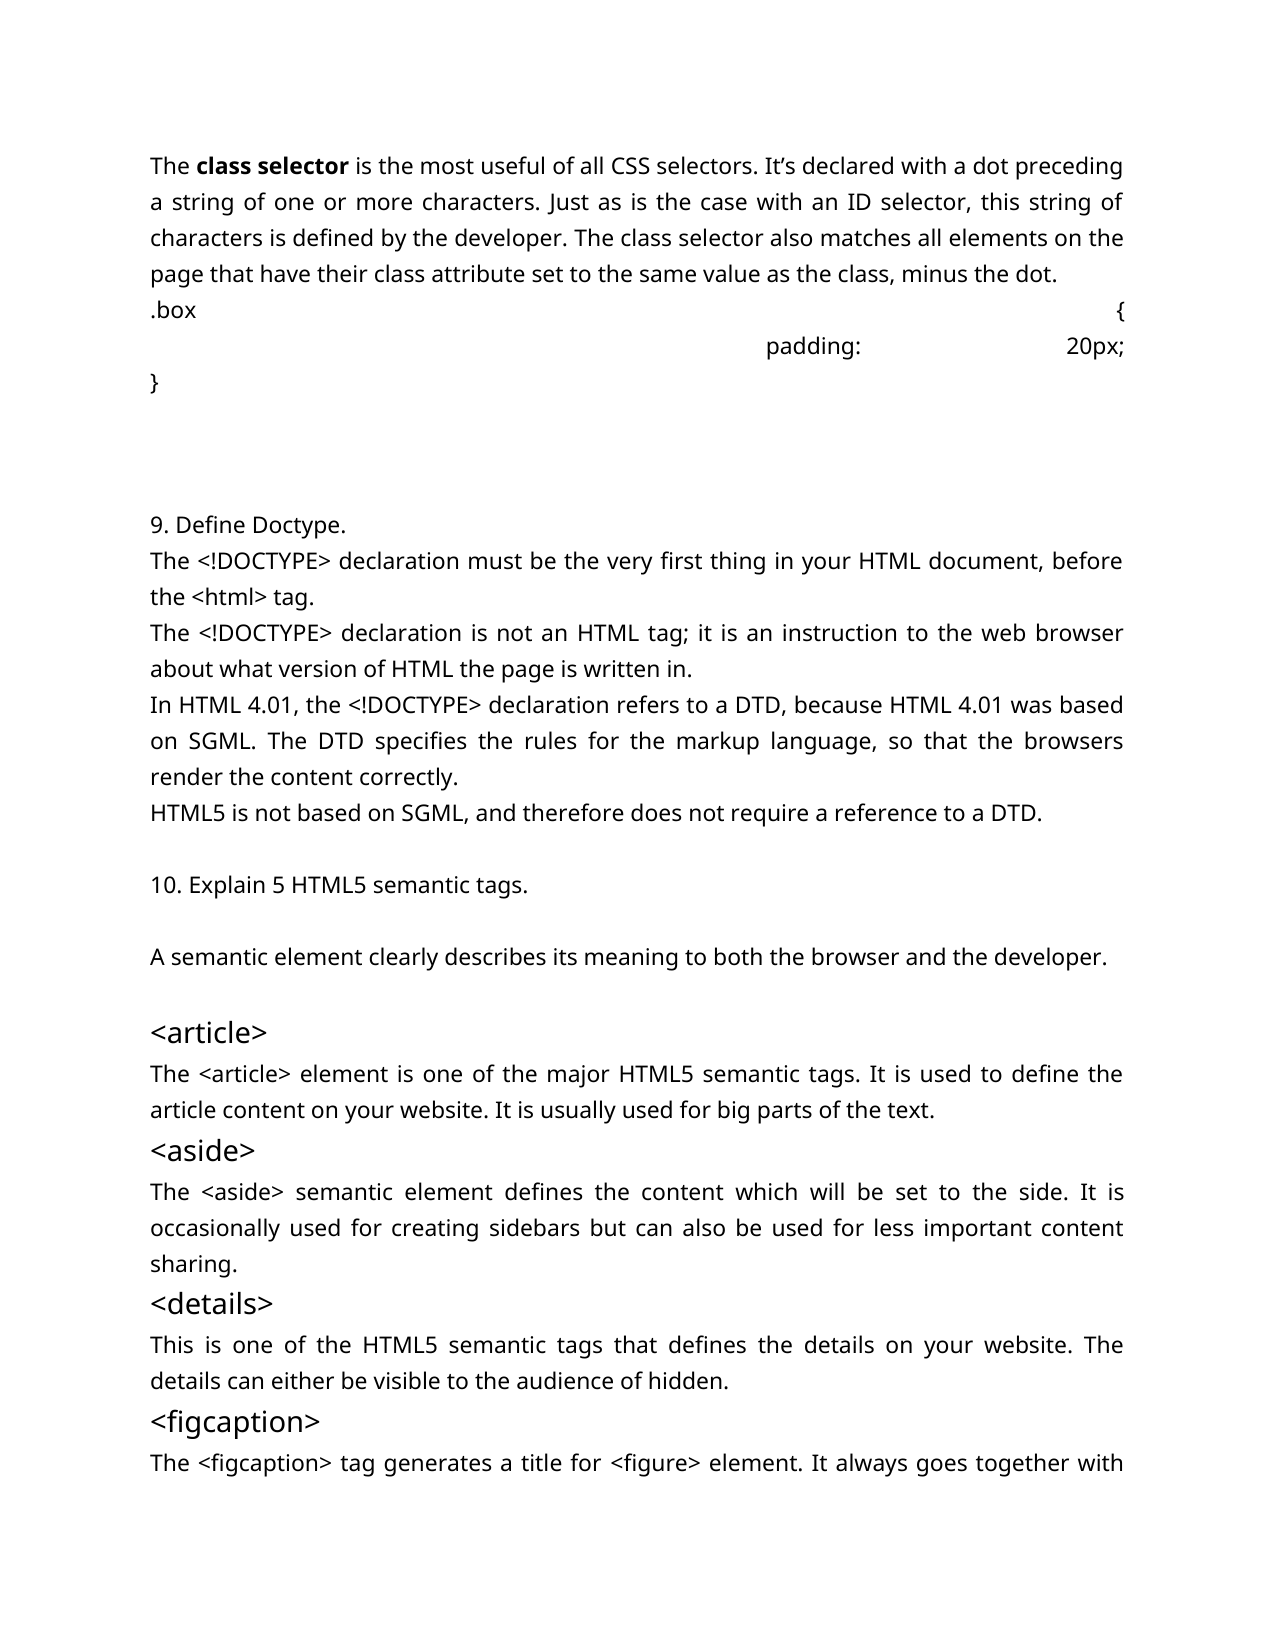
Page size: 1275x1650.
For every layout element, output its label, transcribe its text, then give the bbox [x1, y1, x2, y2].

text The <figcaption> tag generates a title for <figure> element. It always goes together with [150, 1447, 1125, 1478]
text This is one of the HTML5 semantic tags that defines the details on your website. The details can either be visible to the audience of hidden. [150, 1329, 1125, 1396]
text <article> [150, 1012, 1125, 1052]
text A semantic element clearly describes its meaning to both the browser and the developer. [150, 941, 1125, 972]
text .box { padding: 20px; } [150, 294, 1125, 397]
text <aside> [150, 1130, 1125, 1170]
text HTML5 is not based on SGML, and therefore does not require a reference to a DTD. [150, 797, 1125, 828]
text <details> [150, 1283, 1125, 1323]
text The <aside> semantic element defines the content which will be set to the side. It is occasionally used for creating sidebars but can also be used for less important content sharing. [150, 1176, 1125, 1279]
text 10. Explain 5 HTML5 semantic tags. [150, 869, 1125, 900]
text The <article> element is one of the major HTML5 semantic tags. It is used to define the article content on your website. It is usually used for big parts of the text. [150, 1058, 1125, 1125]
text The class selector is the most useful of all CSS selectors. It’s declared with a dot preceding a string of one or more characters. Just as is the case with an ID selector, this string of characters is defined by the developer. The class selector also matches all elements on the page that have their class attribute set to the same value as the class, minus the dot. [150, 150, 1125, 289]
text In HTML 4.01, the <!DOCTYPE> declaration refers to a DTD, because HTML 4.01 was based on SGML. The DTD specifies the rules for the markup language, so that the browsers render the content correctly. [150, 689, 1125, 792]
text The <!DOCTYPE> declaration must be the very first thing in your HTML document, before the <html> tag. [150, 545, 1125, 612]
text 9. Define Doctype. [150, 509, 1125, 541]
text The <!DOCTYPE> declaration is not an HTML tag; it is an instruction to the web browser about what version of HTML the page is written in. [150, 617, 1125, 684]
text <figcaption> [150, 1401, 1125, 1441]
